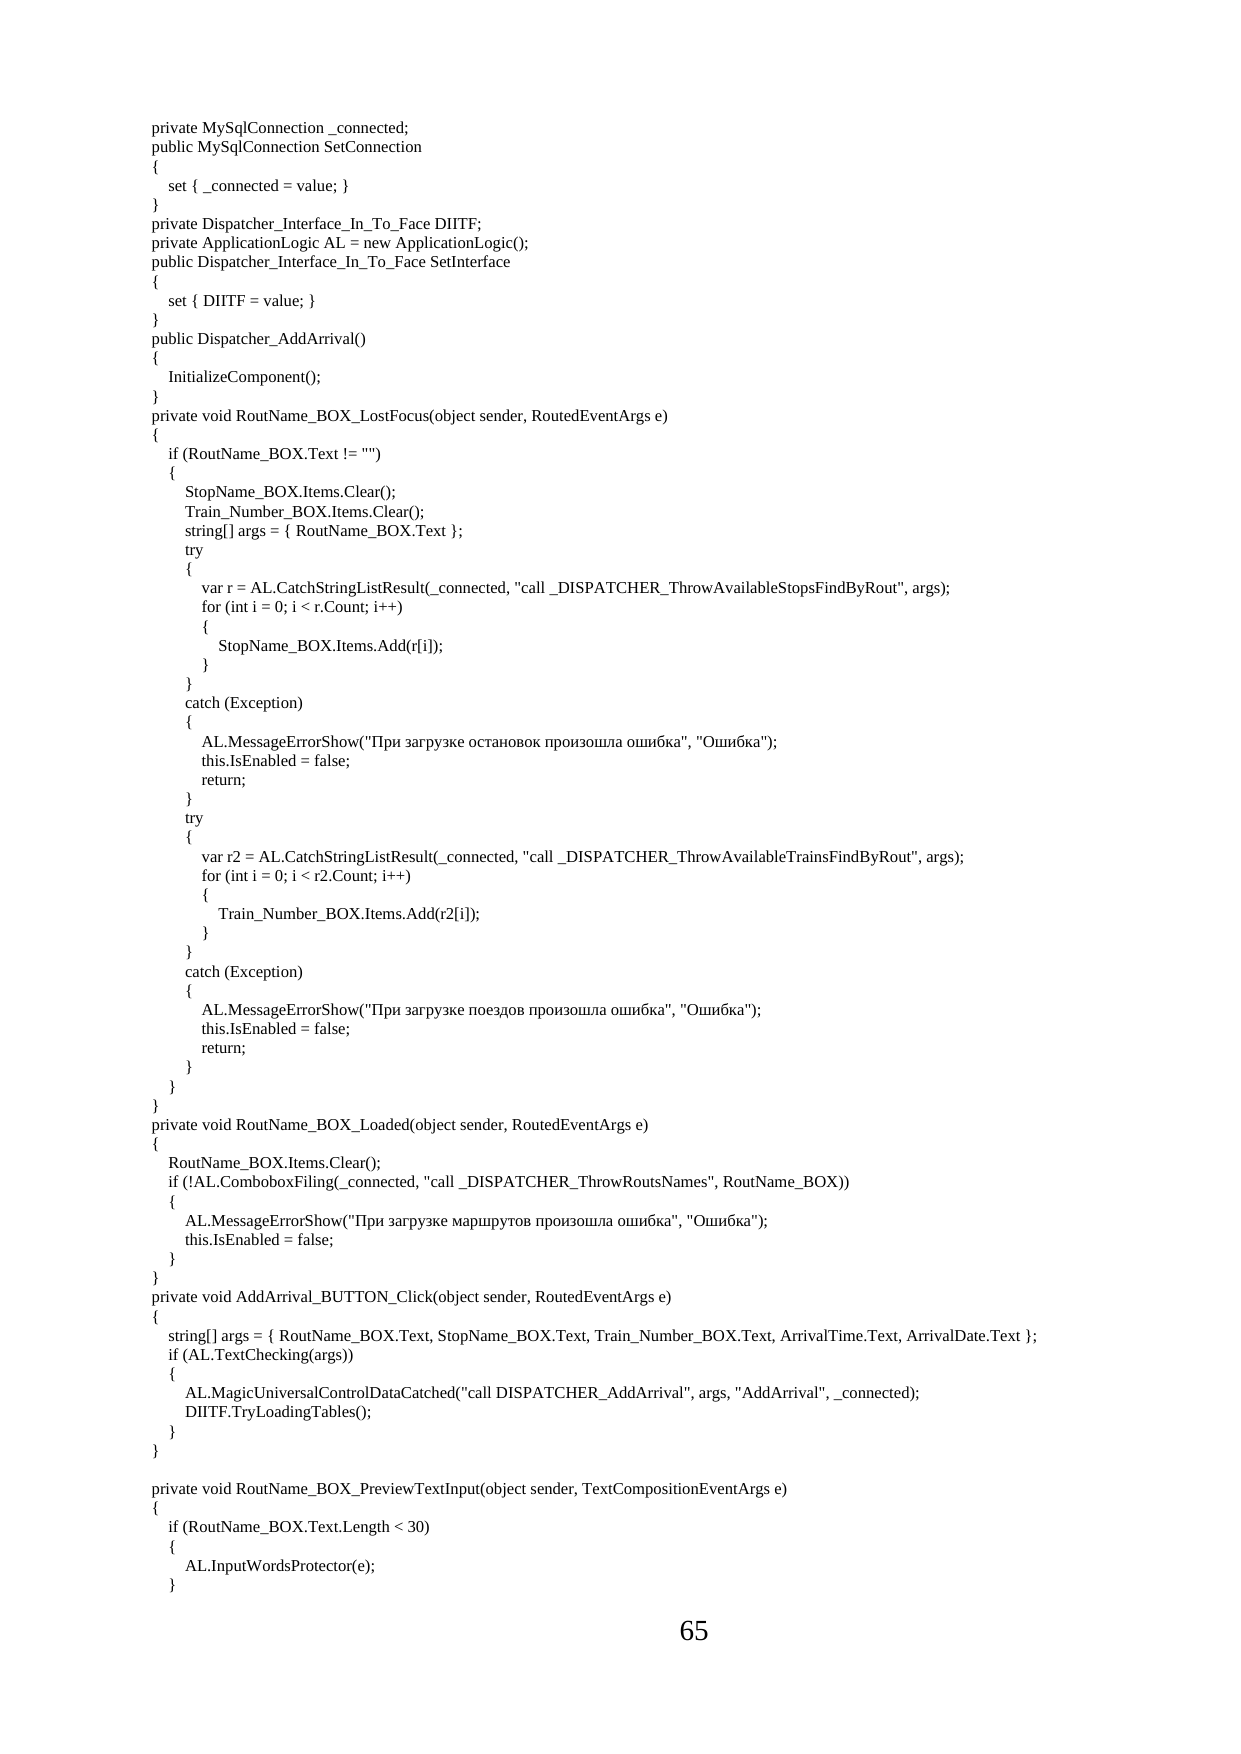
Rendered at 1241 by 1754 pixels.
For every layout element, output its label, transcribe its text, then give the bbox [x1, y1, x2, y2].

text } [118, 1421, 1181, 1441]
text var r2 = AL.CatchStringListResult(_connected, "call _DISPATCHER_ThrowAvailableTrainsFindByRout", args); [118, 846, 1181, 866]
text { [118, 271, 1181, 291]
text private void RoutName_BOX_LostFocus(object sender, RoutedEventArgs e) [118, 406, 1181, 425]
text StopName_BOX.Items.Add(r[i]); [118, 636, 1181, 655]
text catch (Exception) [118, 693, 1181, 712]
text } [118, 1076, 1181, 1096]
text { [118, 1498, 1181, 1517]
text } [118, 386, 1181, 406]
text } [118, 1096, 1181, 1115]
text AL.MessageErrorShow("При загрузке маршрутов произошла ошибка", "Ошибка"); [118, 1211, 1181, 1230]
text InitializeComponent(); [118, 367, 1181, 386]
text var r = AL.CatchStringListResult(_connected, "call _DISPATCHER_ThrowAvailableStopsFindByRout", args); [118, 578, 1181, 597]
text this.IsEnabled = false; [118, 1019, 1181, 1038]
text this.IsEnabled = false; [118, 751, 1181, 770]
text try [118, 808, 1181, 827]
text { [118, 1306, 1181, 1326]
text try [118, 540, 1181, 559]
text private void RoutName_BOX_PreviewTextInput(object sender, TextCompositionEventArgs e) [118, 1479, 1181, 1498]
text } [118, 1057, 1181, 1076]
text return; [118, 1038, 1181, 1057]
text if (RoutName_BOX.Text.Length < 30) [118, 1517, 1181, 1536]
text { [118, 1364, 1181, 1383]
text } [118, 674, 1181, 693]
text { [118, 425, 1181, 444]
text StopName_BOX.Items.Clear(); [118, 482, 1181, 501]
text for (int i = 0; i < r2.Count; i++) [118, 866, 1181, 885]
text private ApplicationLogic AL = new ApplicationLogic(); [118, 233, 1181, 252]
text private MySqlConnection _connected; [118, 118, 1181, 137]
text this.IsEnabled = false; [118, 1230, 1181, 1249]
text private void AddArrival_BUTTON_Click(object sender, RoutedEventArgs e) [118, 1287, 1181, 1306]
text set { _connected = value; } [118, 176, 1181, 195]
text public MySqlConnection SetConnection [118, 137, 1181, 156]
text } [118, 1268, 1181, 1287]
text Train_Number_BOX.Items.Add(r2[i]); [118, 904, 1181, 923]
text } [118, 942, 1181, 961]
text catch (Exception) [118, 961, 1181, 981]
text for (int i = 0; i < r.Count; i++) [118, 597, 1181, 616]
text AL.InputWordsProtector(e); [118, 1556, 1181, 1575]
text } [118, 1249, 1181, 1268]
text Train_Number_BOX.Items.Clear(); [118, 501, 1181, 521]
text } [118, 310, 1181, 329]
text { [118, 981, 1181, 1000]
text AL.MessageErrorShow("При загрузке поездов произошла ошибка", "Ошибка"); [118, 1000, 1181, 1019]
text { [118, 1134, 1181, 1153]
text DIITF.TryLoadingTables(); [118, 1402, 1181, 1421]
text private Dispatcher_Interface_In_To_Face DIITF; [118, 214, 1181, 233]
text AL.MessageErrorShow("При загрузке остановок произошла ошибка", "Ошибка"); [118, 731, 1181, 751]
text if (RoutName_BOX.Text != "") [118, 444, 1181, 463]
text private void RoutName_BOX_Loaded(object sender, RoutedEventArgs e) [118, 1115, 1181, 1134]
text } [118, 923, 1181, 942]
text string[] args = { RoutName_BOX.Text, StopName_BOX.Text, Train_Number_BOX.Text, ArrivalTime.Text, ArrivalDate.Text }; [118, 1326, 1181, 1345]
text { [118, 559, 1181, 578]
text { [118, 616, 1181, 636]
text set { DIITF = value; } [118, 291, 1181, 310]
text if (AL.TextChecking(args)) [118, 1345, 1181, 1364]
text } [118, 789, 1181, 808]
text string[] args = { RoutName_BOX.Text }; [118, 521, 1181, 540]
text return; [118, 770, 1181, 789]
text { [118, 712, 1181, 731]
text } [118, 1441, 1181, 1460]
text } [118, 655, 1181, 674]
text RoutName_BOX.Items.Clear(); [118, 1153, 1181, 1172]
text { [118, 348, 1181, 367]
text { [118, 827, 1181, 846]
text } [118, 1575, 1181, 1594]
text AL.MagicUniversalControlDataCatched("call DISPATCHER_AddArrival", args, "AddArrival", _connected); [118, 1383, 1181, 1402]
text if (!AL.ComboboxFiling(_connected, "call _DISPATCHER_ThrowRoutsNames", RoutName_BOX)) [118, 1172, 1181, 1191]
text { [118, 463, 1181, 482]
text { [118, 885, 1181, 904]
text public Dispatcher_Interface_In_To_Face SetInterface [118, 252, 1181, 271]
text } [118, 195, 1181, 214]
text { [118, 1191, 1181, 1211]
text { [118, 1536, 1181, 1556]
text public Dispatcher_AddArrival() [118, 329, 1181, 348]
text { [118, 156, 1181, 176]
